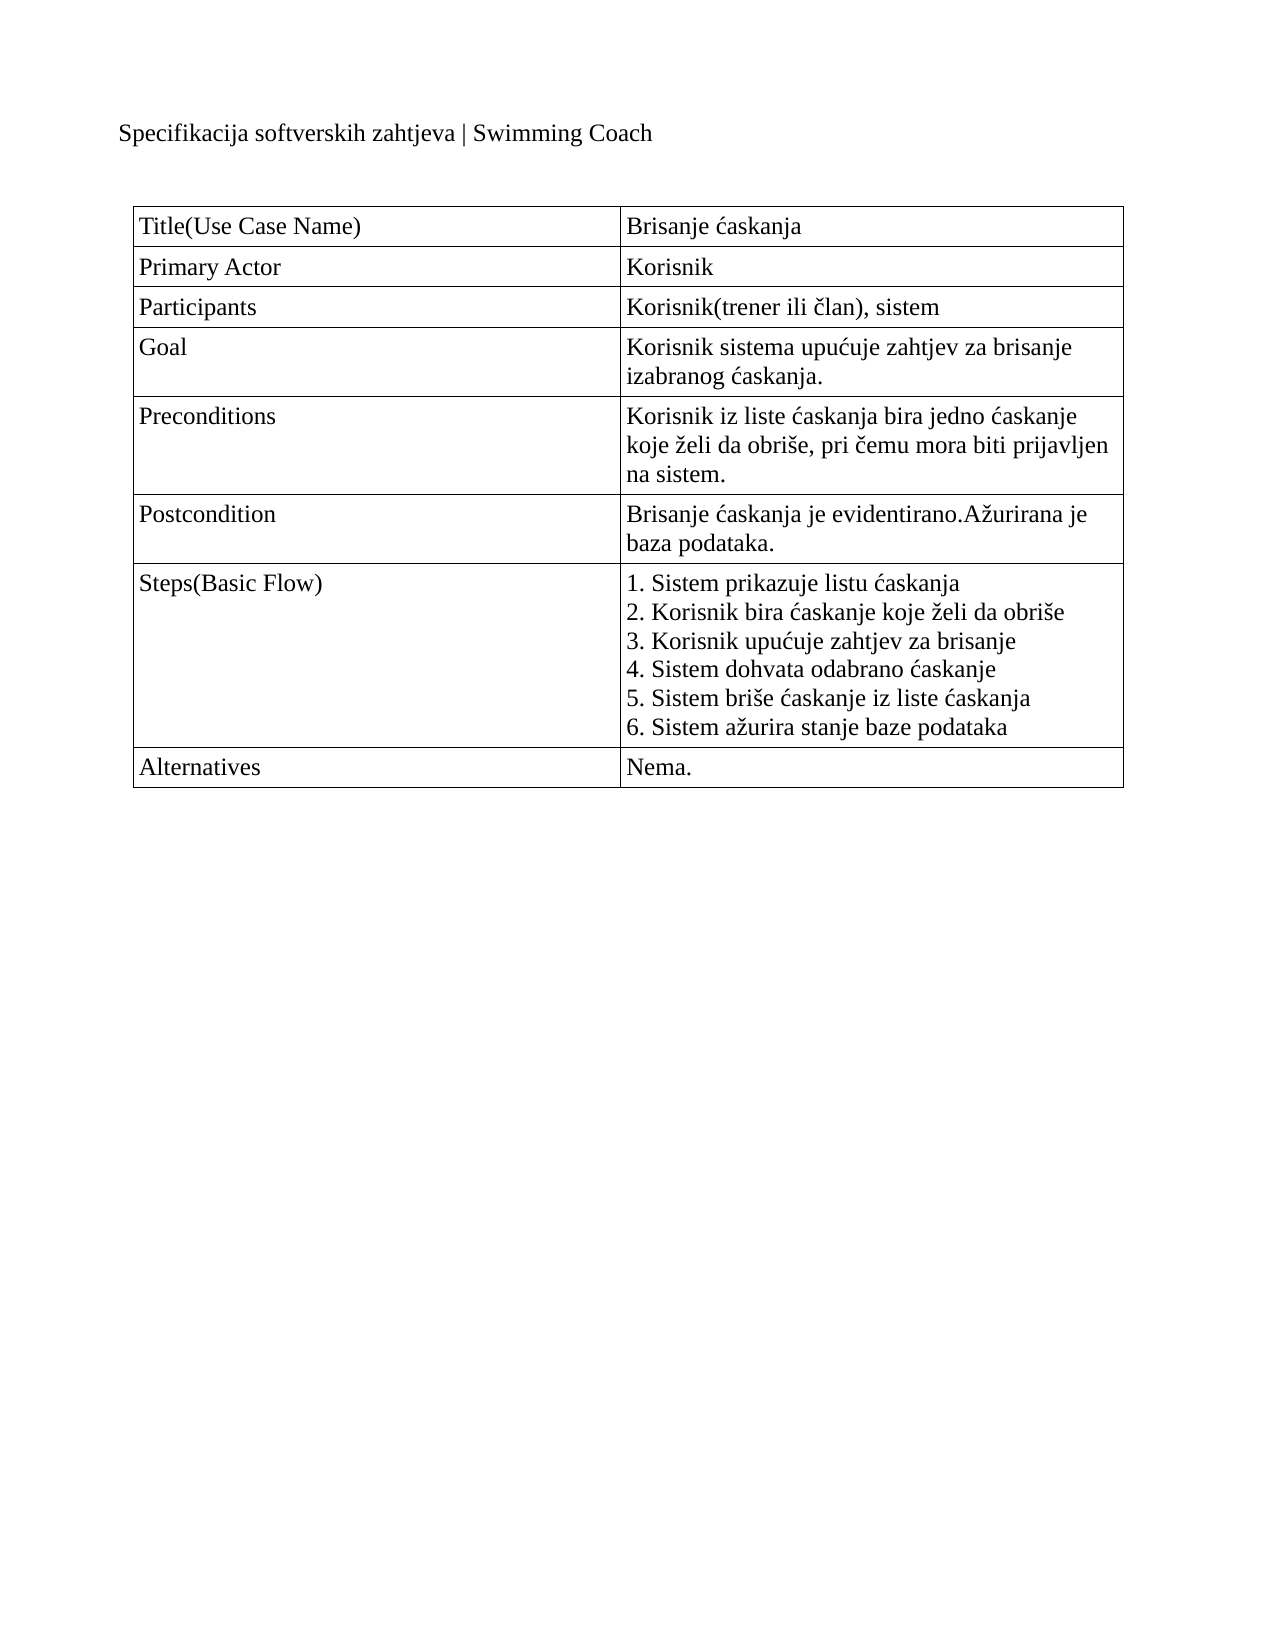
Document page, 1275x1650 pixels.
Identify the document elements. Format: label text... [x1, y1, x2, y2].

table_header Brisanje ćaskanja [621, 207, 1123, 246]
table_header Nema. [621, 748, 1123, 787]
table_cell Brisanje ćaskanja je evidentirano.Ažurirana je baza podataka. [621, 495, 1123, 562]
table_cell Primary Actor [134, 247, 620, 286]
table_cell Korisnik iz liste ćaskanja bira jedno ćaskanje koje želi da obriše, pri čemu mora biti prijavljen na sistem. [621, 397, 1123, 493]
table_cell Goal [134, 328, 620, 396]
table_cell Preconditions [134, 397, 620, 493]
table_cell Korisnik [621, 247, 1123, 286]
table_header Alternatives [134, 748, 620, 787]
table_cell Korisnik sistema upućuje zahtjev za brisanje izabranog ćaskanja. [621, 328, 1123, 396]
table_cell Korisnik(trener ili član), sistem [621, 287, 1123, 327]
table_cell Postcondition [134, 495, 620, 562]
table_cell 1. Sistem prikazuje listu ćaskanja 2. Korisnik bira ćaskanje koje želi da obriše 3. Korisnik upućuje zahtjev za brisanje 4. Sistem dohvata odabrano ćaskanje 5. Sistem briše ćaskanje iz liste ćaskanja 6. Sistem ažurira stanje baze podataka [621, 564, 1123, 747]
table_cell Participants [134, 287, 620, 327]
table_header Title(Use Case Name) [134, 207, 620, 246]
table_cell Steps(Basic Flow) [134, 564, 620, 747]
